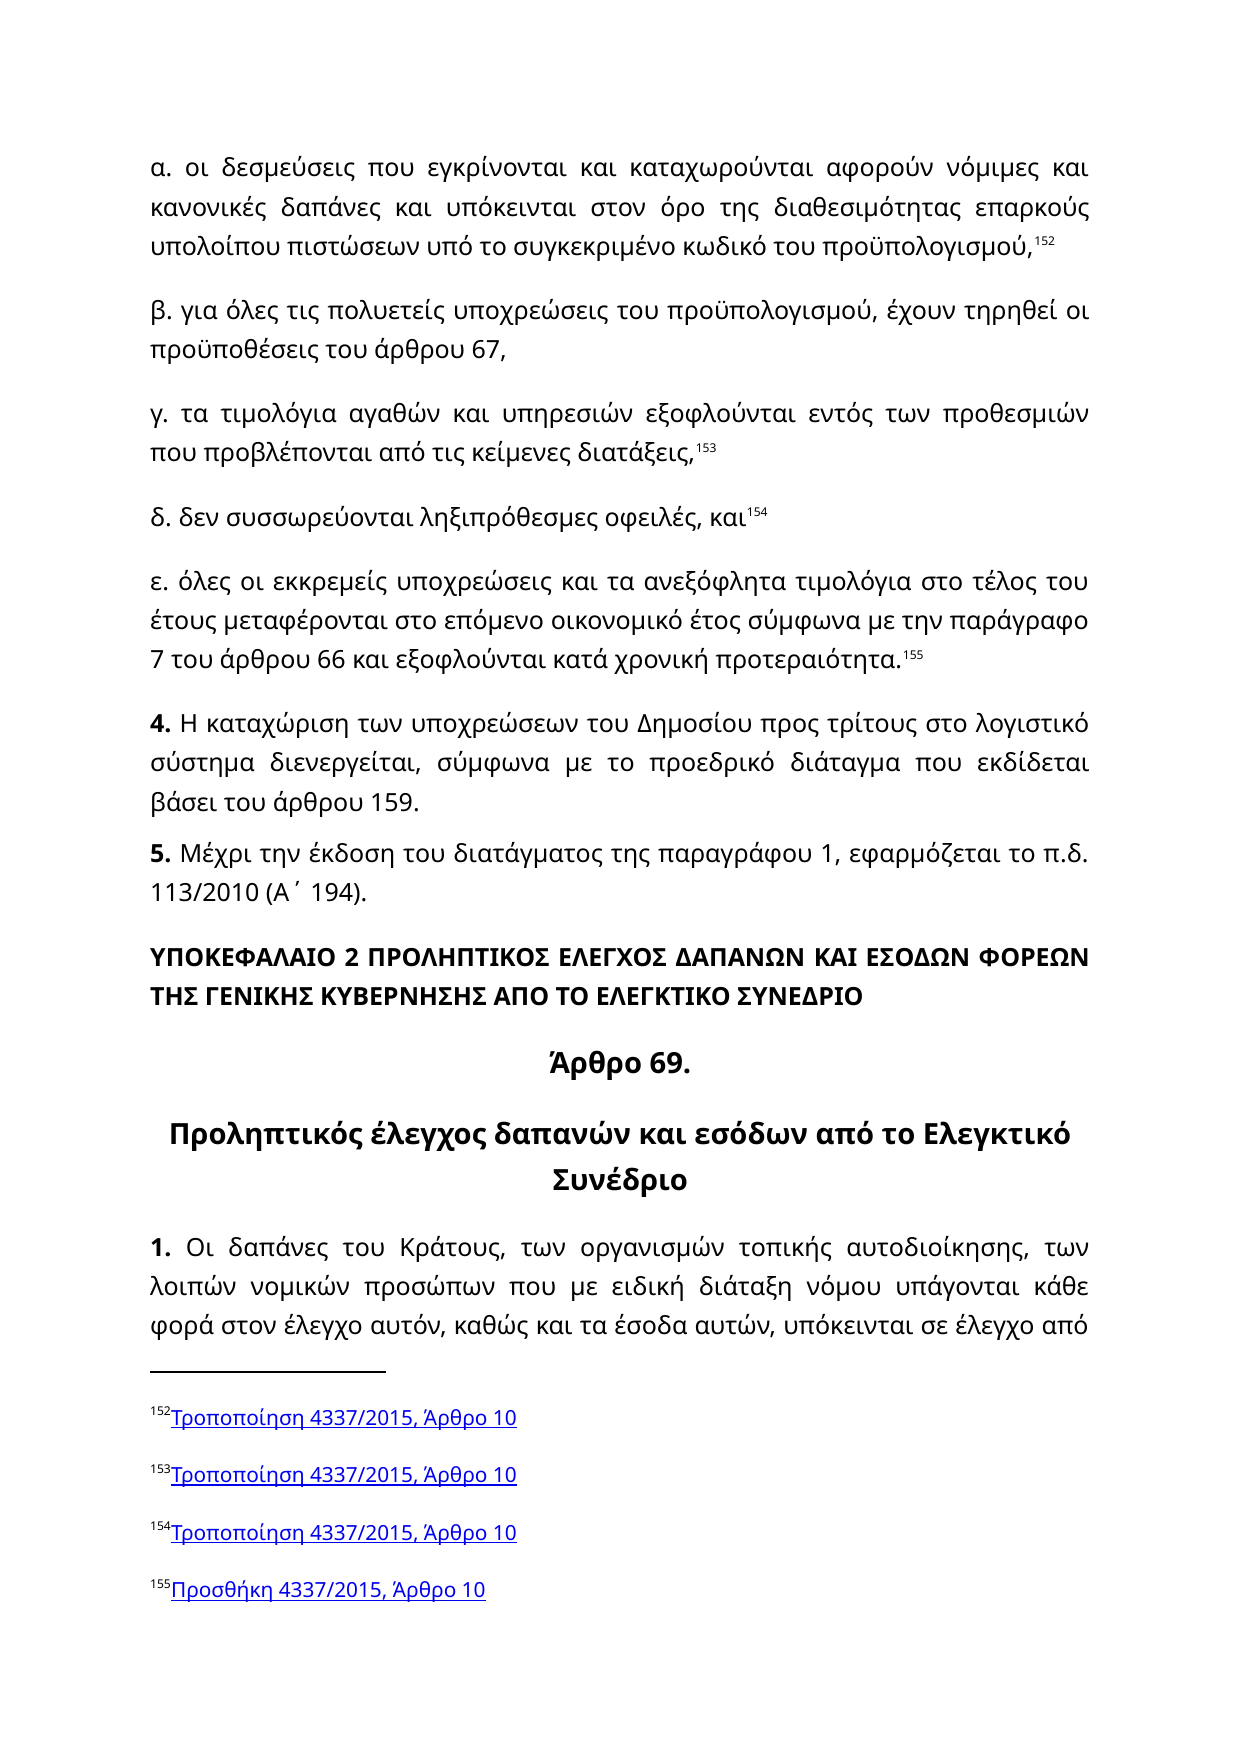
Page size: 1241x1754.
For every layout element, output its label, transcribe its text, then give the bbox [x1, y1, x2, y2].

text Τροποποίηση 4337/2015, Άρθρο 10 [150, 1518, 1090, 1546]
text δ. δεν συσσωρεύονται ληξιπρόθεσμες οφειλές, και [150, 499, 1090, 533]
text 1. Οι δαπάνες του Κράτους, των οργανισμών τοπικής αυτοδιοίκησης, των λοιπών νομικών προσώπων που με ειδική διάταξη νόμου υπάγονται κάθε φορά στον έλεγχο αυτόν, καθώς και τα έσοδα αυτών, υπόκεινται σε έλεγχο από [150, 1229, 1090, 1342]
text β. για όλες τις πολυετείς υποχρεώσεις του προϋπολογισμού, έχουν τηρηθεί οι προϋποθέσεις του άρθρου 67, [150, 292, 1090, 366]
text Τροποποίηση 4337/2015, Άρθρο 10 [150, 1403, 1090, 1431]
text 5. Μέχρι την έκδοση του διατάγματος της παραγράφου 1, εφαρμόζεται το π.δ. 113/2010 (Α΄ 194). [150, 836, 1090, 909]
text α. οι δεσμεύσεις που εγκρίνονται και καταχωρούνται αφορούν νόμιμες και κανονικές δαπάνες και υπόκεινται στον όρο της διαθεσιμότητας επαρκούς υπολοίπου πιστώσεων υπό το συγκεκριμένο κωδικό του προϋπολογισμού, [150, 150, 1090, 262]
text γ. τα τιμολόγια αγαθών και υπηρεσιών εξοφλούνται εντός των προθεσμιών που προβλέπονται από τις κείμενες διατάξεις, [150, 396, 1090, 469]
text Τροποποίηση 4337/2015, Άρθρο 10 [150, 1460, 1090, 1489]
subtitle Άρθρο 69. [150, 1042, 1090, 1082]
subtitle Προληπτικός έλεγχος δαπανών και εσόδων από το Ελεγκτικό Συνέδριο [150, 1113, 1090, 1198]
text ΥΠΟΚΕΦΑΛΑΙΟ 2 ΠΡΟΛΗΠΤΙΚΟΣ ΕΛΕΓΧΟΣ ΔΑΠΑΝΩΝ ΚΑΙ ΕΣΟΔΩΝ ΦΟΡΕΩΝ ΤΗΣ ΓΕΝΙΚΗΣ ΚΥΒΕΡΝΗΣΗΣ ΑΠΟ ΤΟ ΕΛΕΓΚΤΙΚΟ ΣΥΝΕΔΡΙΟ [150, 939, 1090, 1012]
text 4. Η καταχώριση των υποχρεώσεων του Δημοσίου προς τρίτους στο λογιστικό σύστημα διενεργείται, σύμφωνα με το προεδρικό διάταγμα που εκδίδεται βάσει του άρθρου 159. [150, 706, 1090, 818]
text Προσθήκη 4337/2015, Άρθρο 10 [150, 1576, 1090, 1604]
text ε. όλες οι εκκρεμείς υποχρεώσεις και τα ανεξόφλητα τιμολόγια στο τέλος του έτους μεταφέρονται στο επόμενο οικονομικό έτος σύμφωνα με την παράγραφο 7 του άρθρου 66 και εξοφλούνται κατά χρονική προτεραιότητα. [150, 563, 1090, 676]
